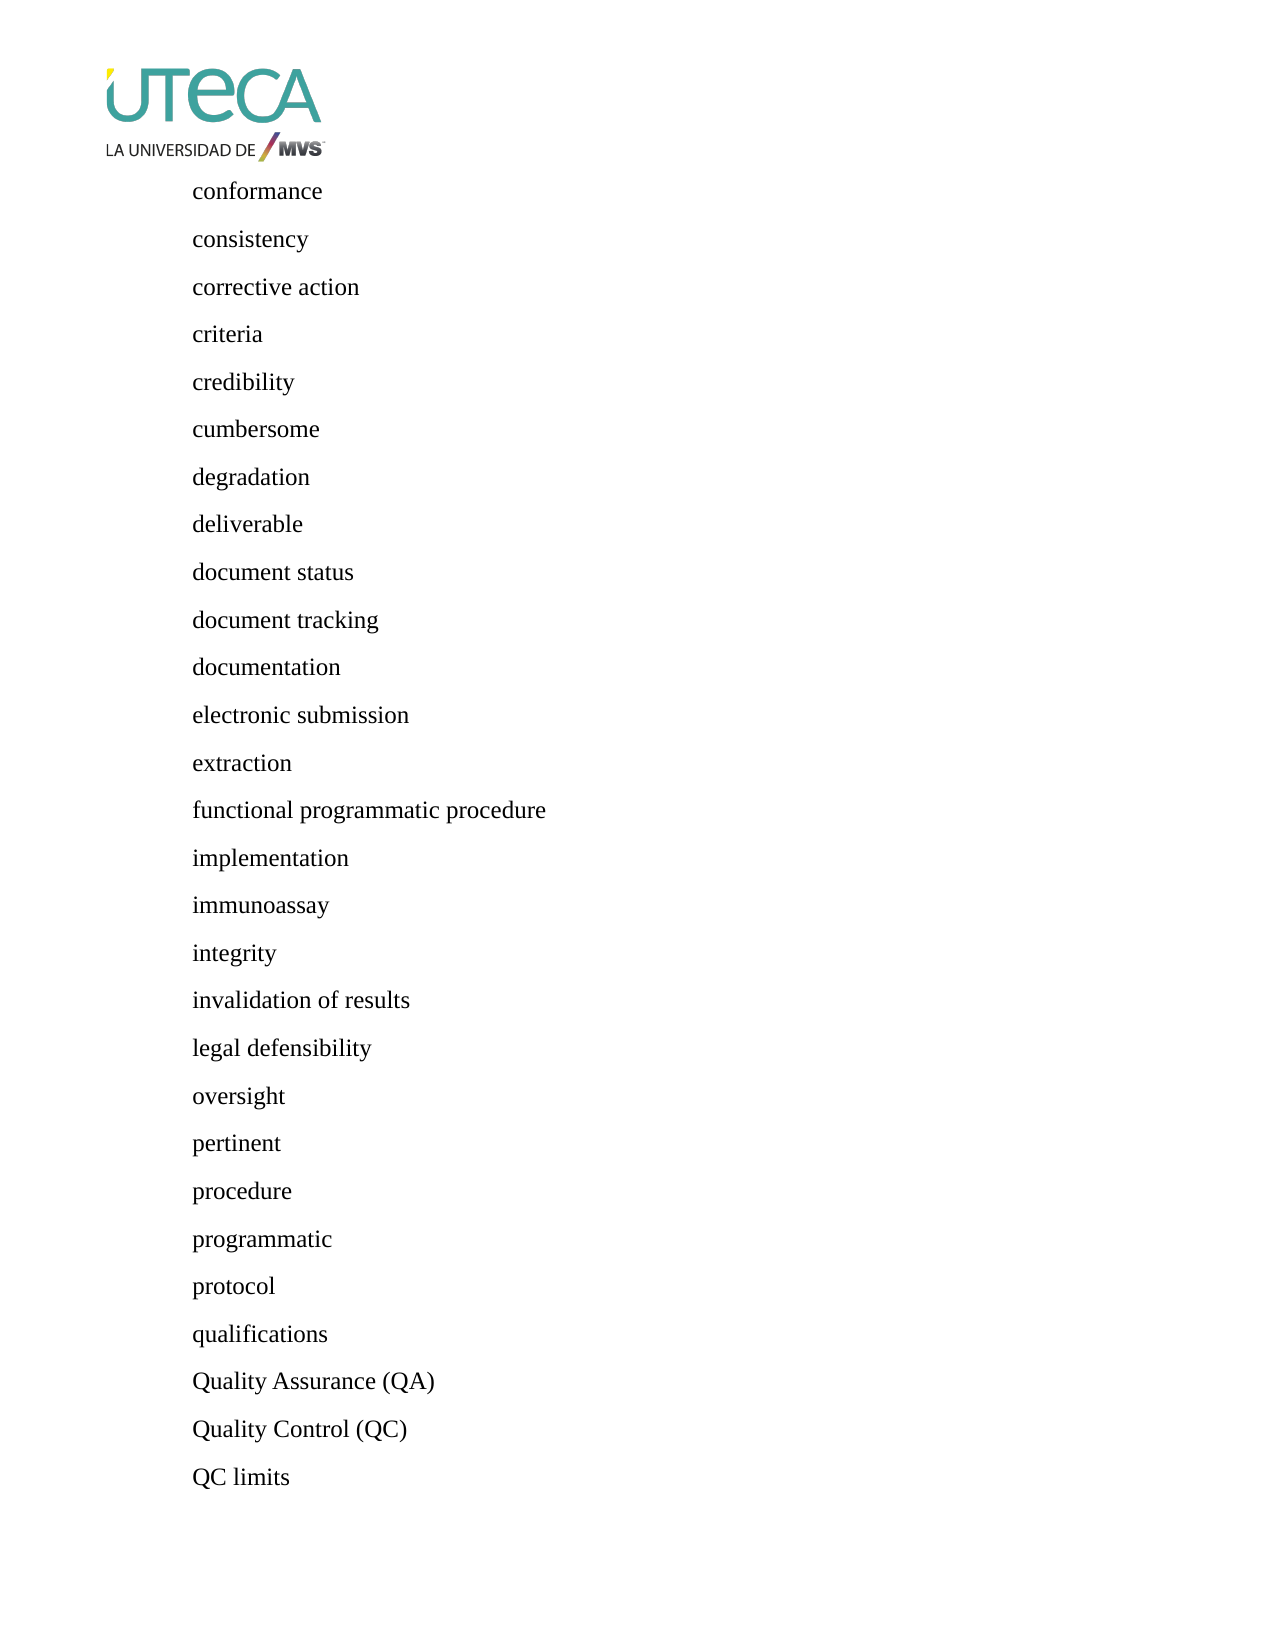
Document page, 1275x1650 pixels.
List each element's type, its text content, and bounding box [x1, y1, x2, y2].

text oversight [118, 1081, 1157, 1109]
text programmatic [118, 1224, 1157, 1252]
text integrity [118, 938, 1157, 967]
text protocol [118, 1271, 1157, 1300]
text QC limits [118, 1462, 1157, 1490]
text credibility [118, 367, 1157, 396]
text electronic submission [118, 700, 1157, 729]
text Quality Assurance (QA) [118, 1366, 1157, 1395]
text conformance [118, 176, 1157, 205]
text procedure [118, 1176, 1157, 1205]
text extraction [118, 748, 1157, 776]
text consistency [118, 224, 1157, 253]
text qualifications [118, 1319, 1157, 1348]
text invalidation of results [118, 986, 1157, 1014]
text criteria [118, 319, 1157, 348]
text documentation [118, 652, 1157, 681]
text cumbersome [118, 414, 1157, 443]
text implementation [118, 843, 1157, 872]
text document status [118, 557, 1157, 586]
text corrective action [118, 272, 1157, 300]
text pertinent [118, 1128, 1157, 1157]
text functional programmatic procedure [118, 795, 1157, 824]
text document tracking [118, 605, 1157, 633]
picture [104, 64, 328, 166]
text legal defensibility [118, 1033, 1157, 1062]
text Quality Control (QC) [118, 1414, 1157, 1443]
text immunoassay [118, 890, 1157, 919]
text deliverable [118, 509, 1157, 538]
text degradation [118, 462, 1157, 491]
